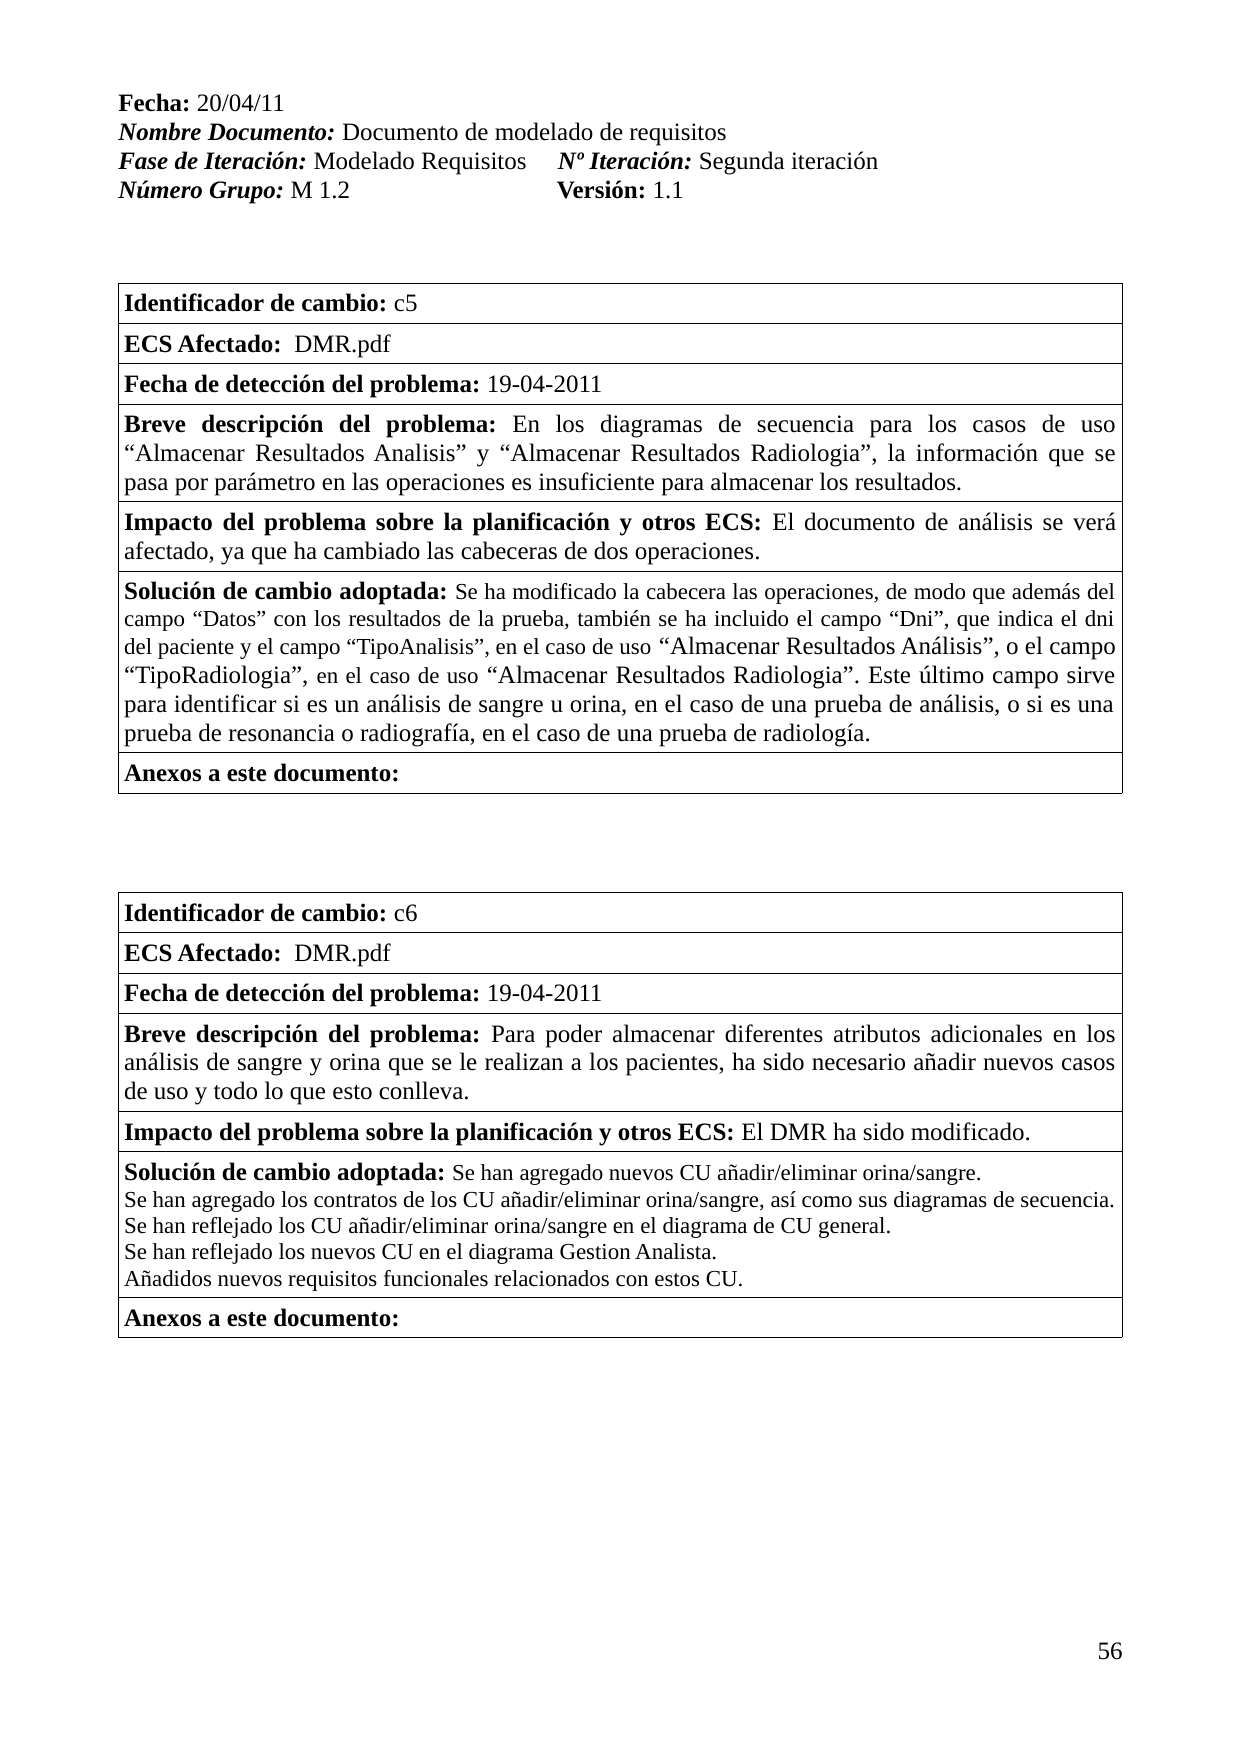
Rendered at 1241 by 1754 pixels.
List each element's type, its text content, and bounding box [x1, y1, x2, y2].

table_cell ECS Afectado: DMR.pdf [119, 933, 1122, 973]
table_cell Anexos a este documento: [119, 753, 1122, 792]
table_header Identificador de cambio: c5 [119, 284, 1122, 323]
table_cell Solución de cambio adoptada: Se han agregado nuevos CU añadir/eliminar orina/sangre. Se han agregado los contratos de los CU añadir/eliminar orina/sangre, así como sus diagramas de secuencia. Se han reflejado los CU añadir/eliminar orina/sangre en el diagrama de CU general. Se han reflejado los nuevos CU en el diagrama Gestion Analista. Añadidos nuevos requisitos funcionales relacionados con estos CU. [119, 1152, 1122, 1297]
table_cell Impacto del problema sobre la planificación y otros ECS: El DMR ha sido modificado. [119, 1112, 1122, 1151]
table_cell Fecha de detección del problema: 19-04-2011 [119, 364, 1122, 404]
table_cell Impacto del problema sobre la planificación y otros ECS: El documento de análisis se verá afectado, ya que ha cambiado las cabeceras de dos operaciones. [119, 502, 1122, 571]
table_cell Breve descripción del problema: En los diagramas de secuencia para los casos de uso “Almacenar Resultados Analisis” y “Almacenar Resultados Radiologia”, la información que se pasa por parámetro en las operaciones es insuficiente para almacenar los resultados. [119, 405, 1122, 501]
table_cell Solución de cambio adoptada: Se ha modificado la cabecera las operaciones, de modo que además del campo “Datos” con los resultados de la prueba, también se ha incluido el campo “Dni”, que indica el dni del paciente y el campo “TipoAnalisis”, en el caso de uso “Almacenar Resultados Análisis”, o el campo “TipoRadiologia”, en el caso de uso “Almacenar Resultados Radiologia”. Este último campo sirve para identificar si es un análisis de sangre u orina, en el caso de una prueba de análisis, o si es una prueba de resonancia o radiografía, en el caso de una prueba de radiología. [119, 572, 1122, 752]
table_header Identificador de cambio: c6 [119, 893, 1122, 932]
table_cell ECS Afectado: DMR.pdf [119, 324, 1122, 363]
table_cell Fecha de detección del problema: 19-04-2011 [119, 974, 1122, 1013]
table_cell Breve descripción del problema: Para poder almacenar diferentes atributos adicionales en los análisis de sangre y orina que se le realizan a los pacientes, ha sido necesario añadir nuevos casos de uso y todo lo que esto conlleva. [119, 1014, 1122, 1111]
table_cell Anexos a este documento: [119, 1298, 1122, 1337]
